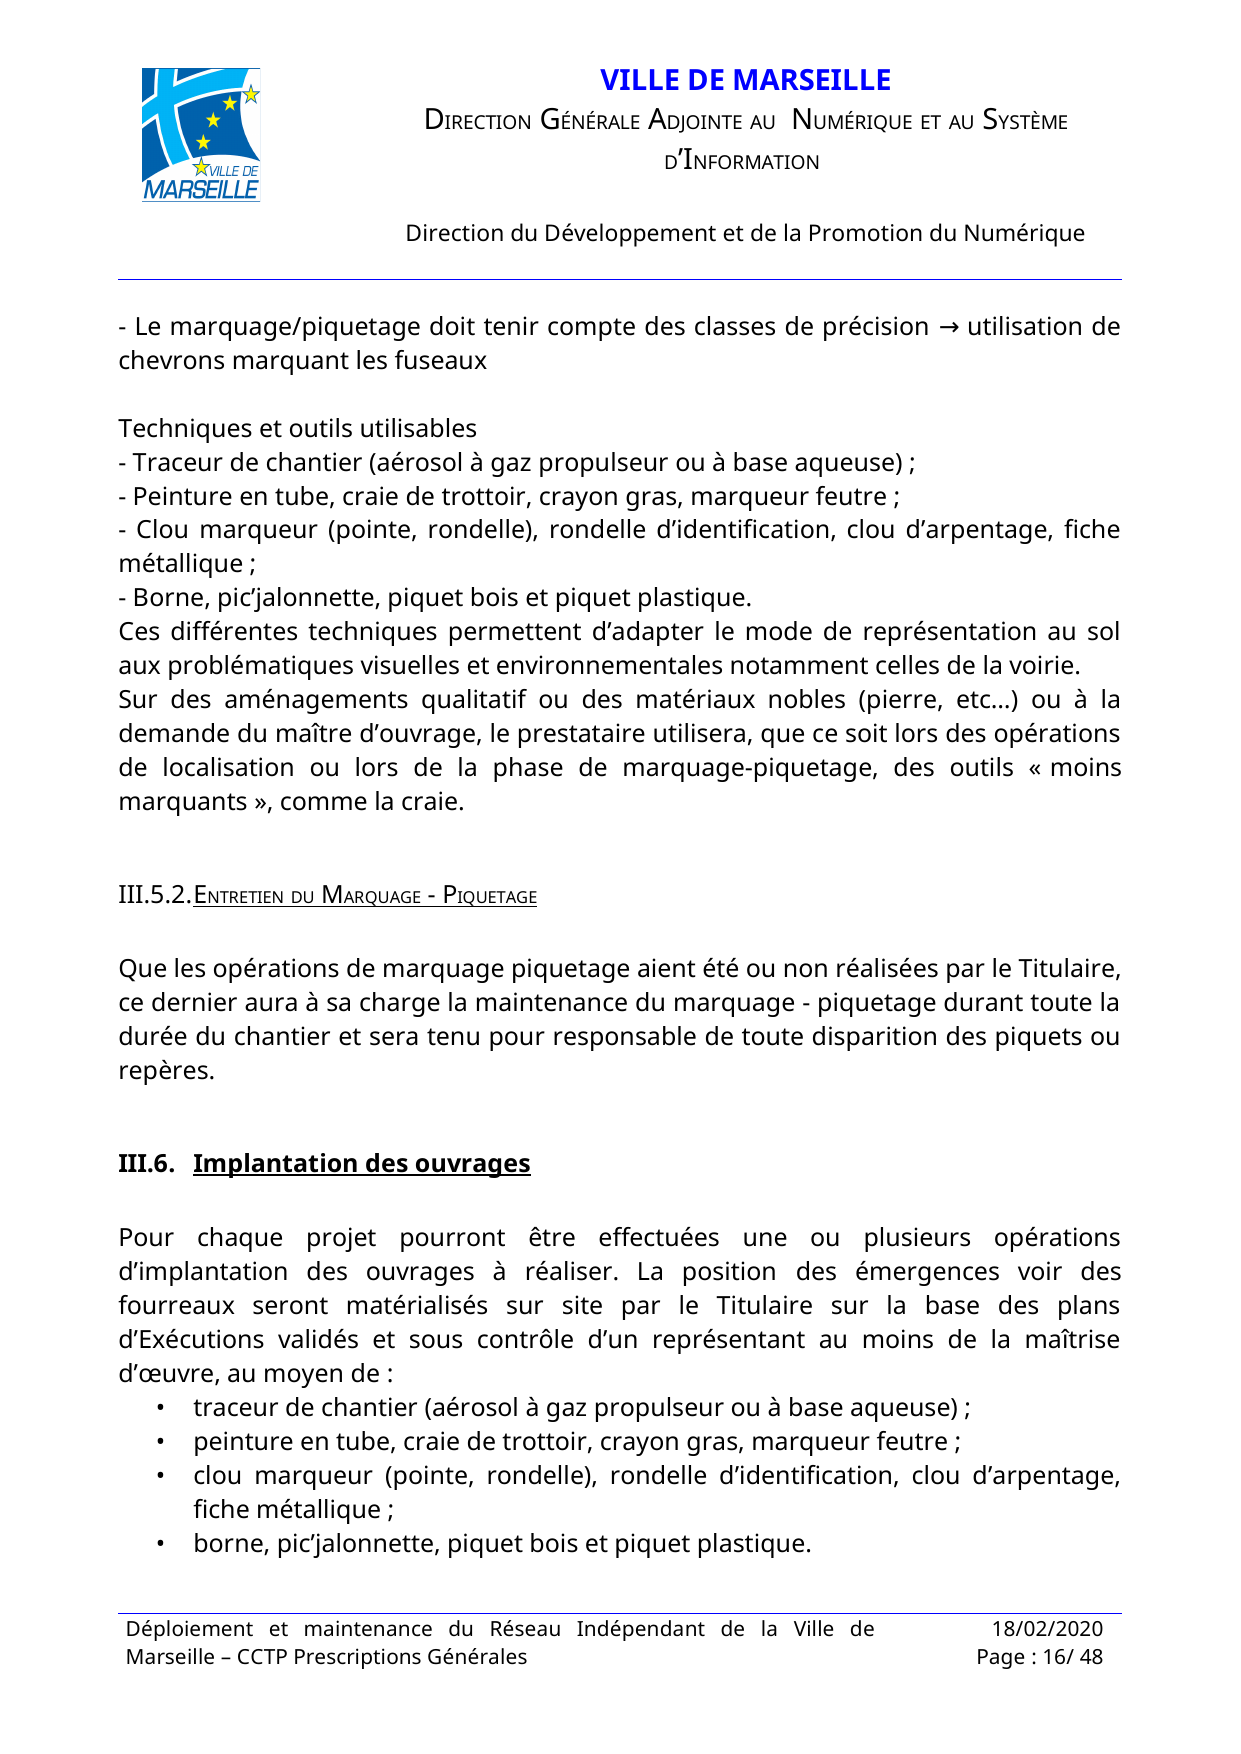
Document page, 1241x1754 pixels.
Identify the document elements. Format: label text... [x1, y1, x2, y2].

list traceur de chantier (aérosol à gaz propulseur ou à base aqueuse) ; [156, 1390, 1122, 1424]
list borne, pic’jalonnette, piquet bois et piquet plastique. [156, 1526, 1122, 1560]
text Pour chaque projet pourront être effectuées une ou plusieurs opérations d’implantation des ouvrages à réaliser. La position des émergences voir des fourreaux seront matérialisés sur site par le Titulaire sur la base des plans d’Exécutions validés et sous contrôle d’un représentant au moins de la maîtrise d’œuvre, au moyen de : [118, 1220, 1122, 1390]
list clou marqueur (pointe, rondelle), rondelle d’identification, clou d’arpentage, fiche métallique ; [156, 1458, 1122, 1526]
text - Borne, pic’jalonnette, piquet bois et piquet plastique. [118, 580, 1122, 614]
text - Traceur de chantier (aérosol à gaz propulseur ou à base aqueuse) ; [118, 444, 1122, 478]
picture [142, 68, 158, 105]
text - Peinture en tube, craie de trottoir, crayon gras, marqueur feutre ; [118, 478, 1122, 512]
text Que les opérations de marquage piquetage aient été ou non réalisées par le Titulaire, ce dernier aura à sa charge la maintenance du marquage - piquetage durant toute la durée du chantier et sera tenu pour responsable de toute disparition des piquets ou repères. [118, 951, 1122, 1087]
subtitle Entretien du Marquage - Piquetage [118, 877, 1122, 911]
subtitle Implantation des ouvrages [118, 1146, 1122, 1180]
text Ces différentes techniques permettent d’adapter le mode de représentation au sol aux problématiques visuelles et environnementales notamment celles de la voirie. [118, 614, 1122, 682]
list peinture en tube, craie de trottoir, crayon gras, marqueur feutre ; [156, 1424, 1122, 1458]
picture [142, 68, 261, 202]
text Techniques et outils utilisables [118, 411, 1122, 444]
text - Le marquage/piquetage doit tenir compte des classes de précision → utilisation de chevrons marquant les fuseaux [118, 309, 1122, 377]
picture [174, 68, 224, 85]
text - Clou marqueur (pointe, rondelle), rondelle d’identification, clou d’arpentage, fiche métallique ; [118, 512, 1122, 580]
text Sur des aménagements qualitatif ou des matériaux nobles (pierre, etc…) ou à la demande du maître d’ouvrage, le prestataire utilisera, que ce soit lors des opérations de localisation ou lors de la phase de marquage-piquetage, des outils « moins marquants », comme la craie. [118, 682, 1122, 818]
